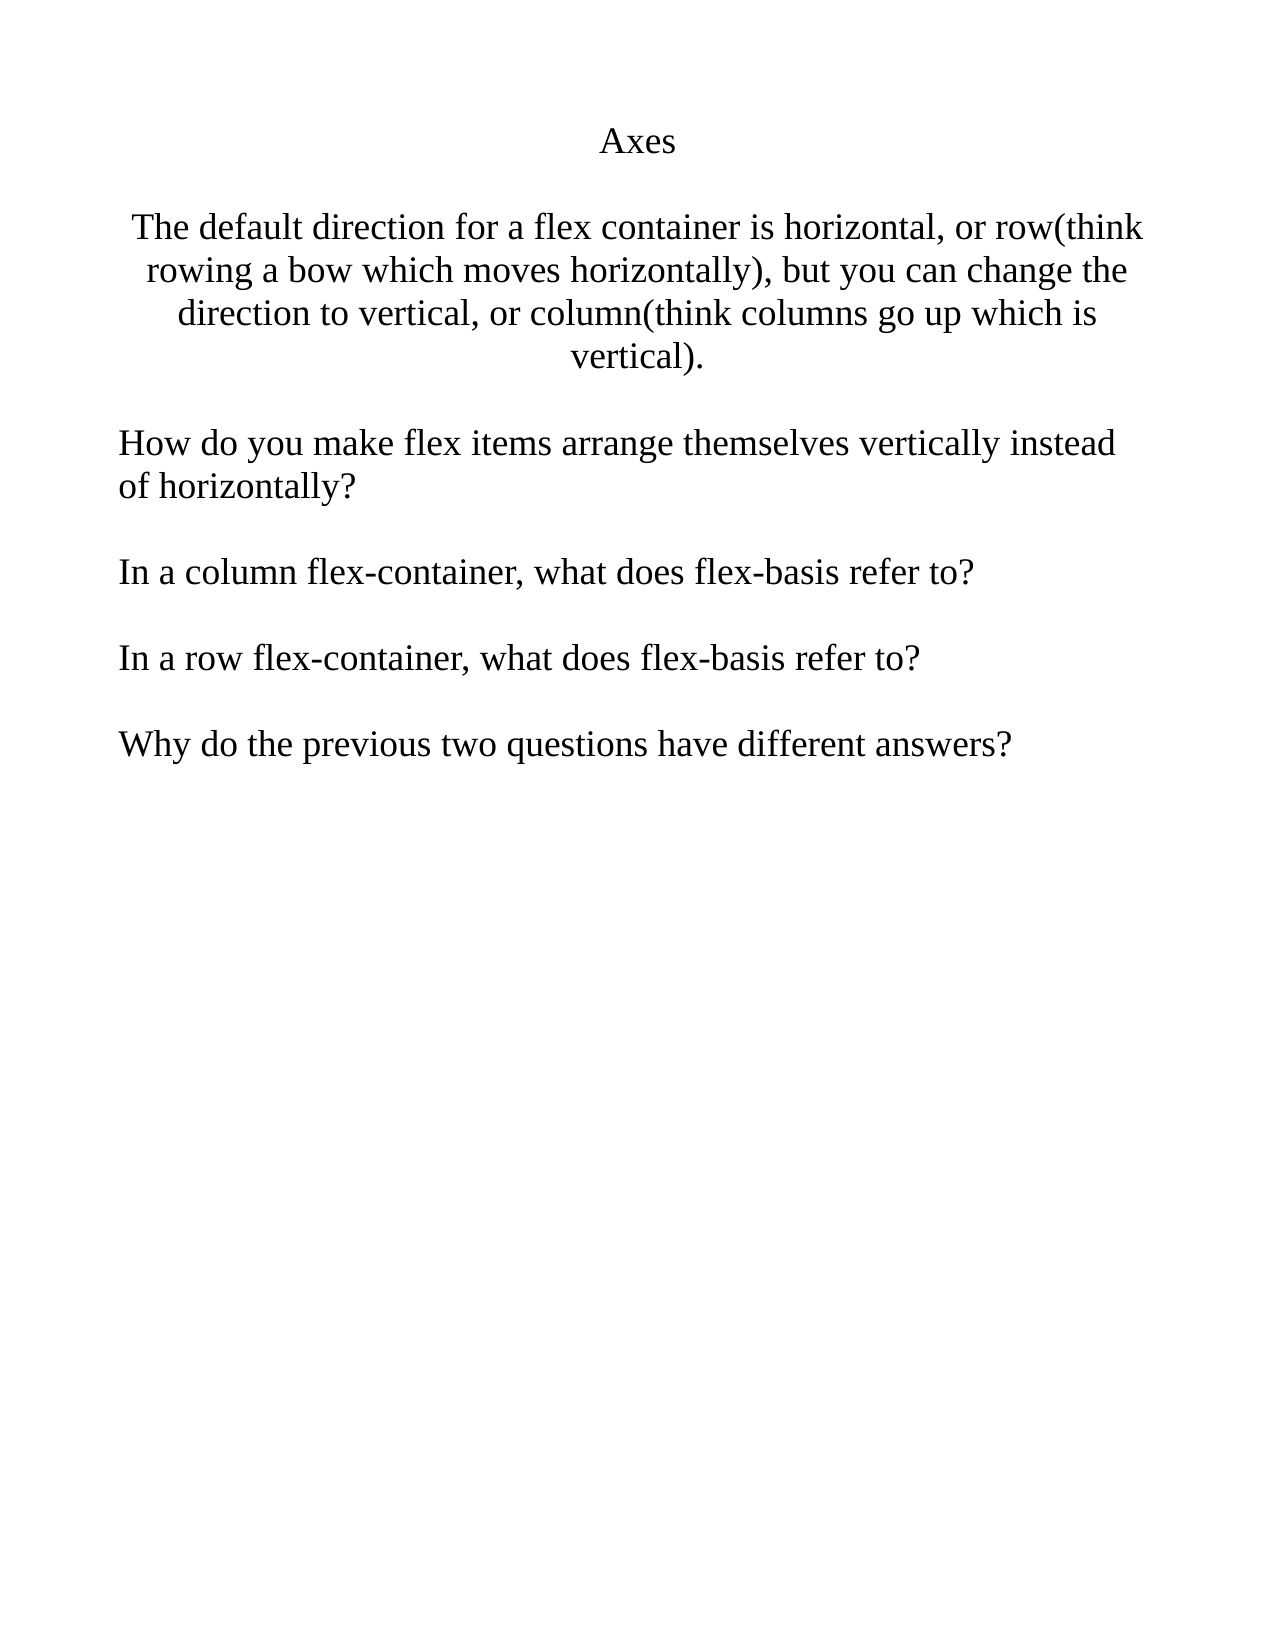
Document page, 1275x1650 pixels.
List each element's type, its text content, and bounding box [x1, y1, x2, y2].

text How do you make flex items arrange themselves vertically instead of horizontally? [118, 420, 1157, 506]
text The default direction for a flex container is horizontal, or row(think rowing a bow which moves horizontally), but you can change the direction to vertical, or column(think columns go up which is vertical). [118, 204, 1157, 377]
text In a column flex-container, what does flex-basis refer to? [118, 549, 1157, 592]
text Axes [118, 118, 1157, 161]
text Why do the previous two questions have different answers? [118, 722, 1157, 765]
text In a row flex-container, what does flex-basis refer to? [118, 636, 1157, 679]
